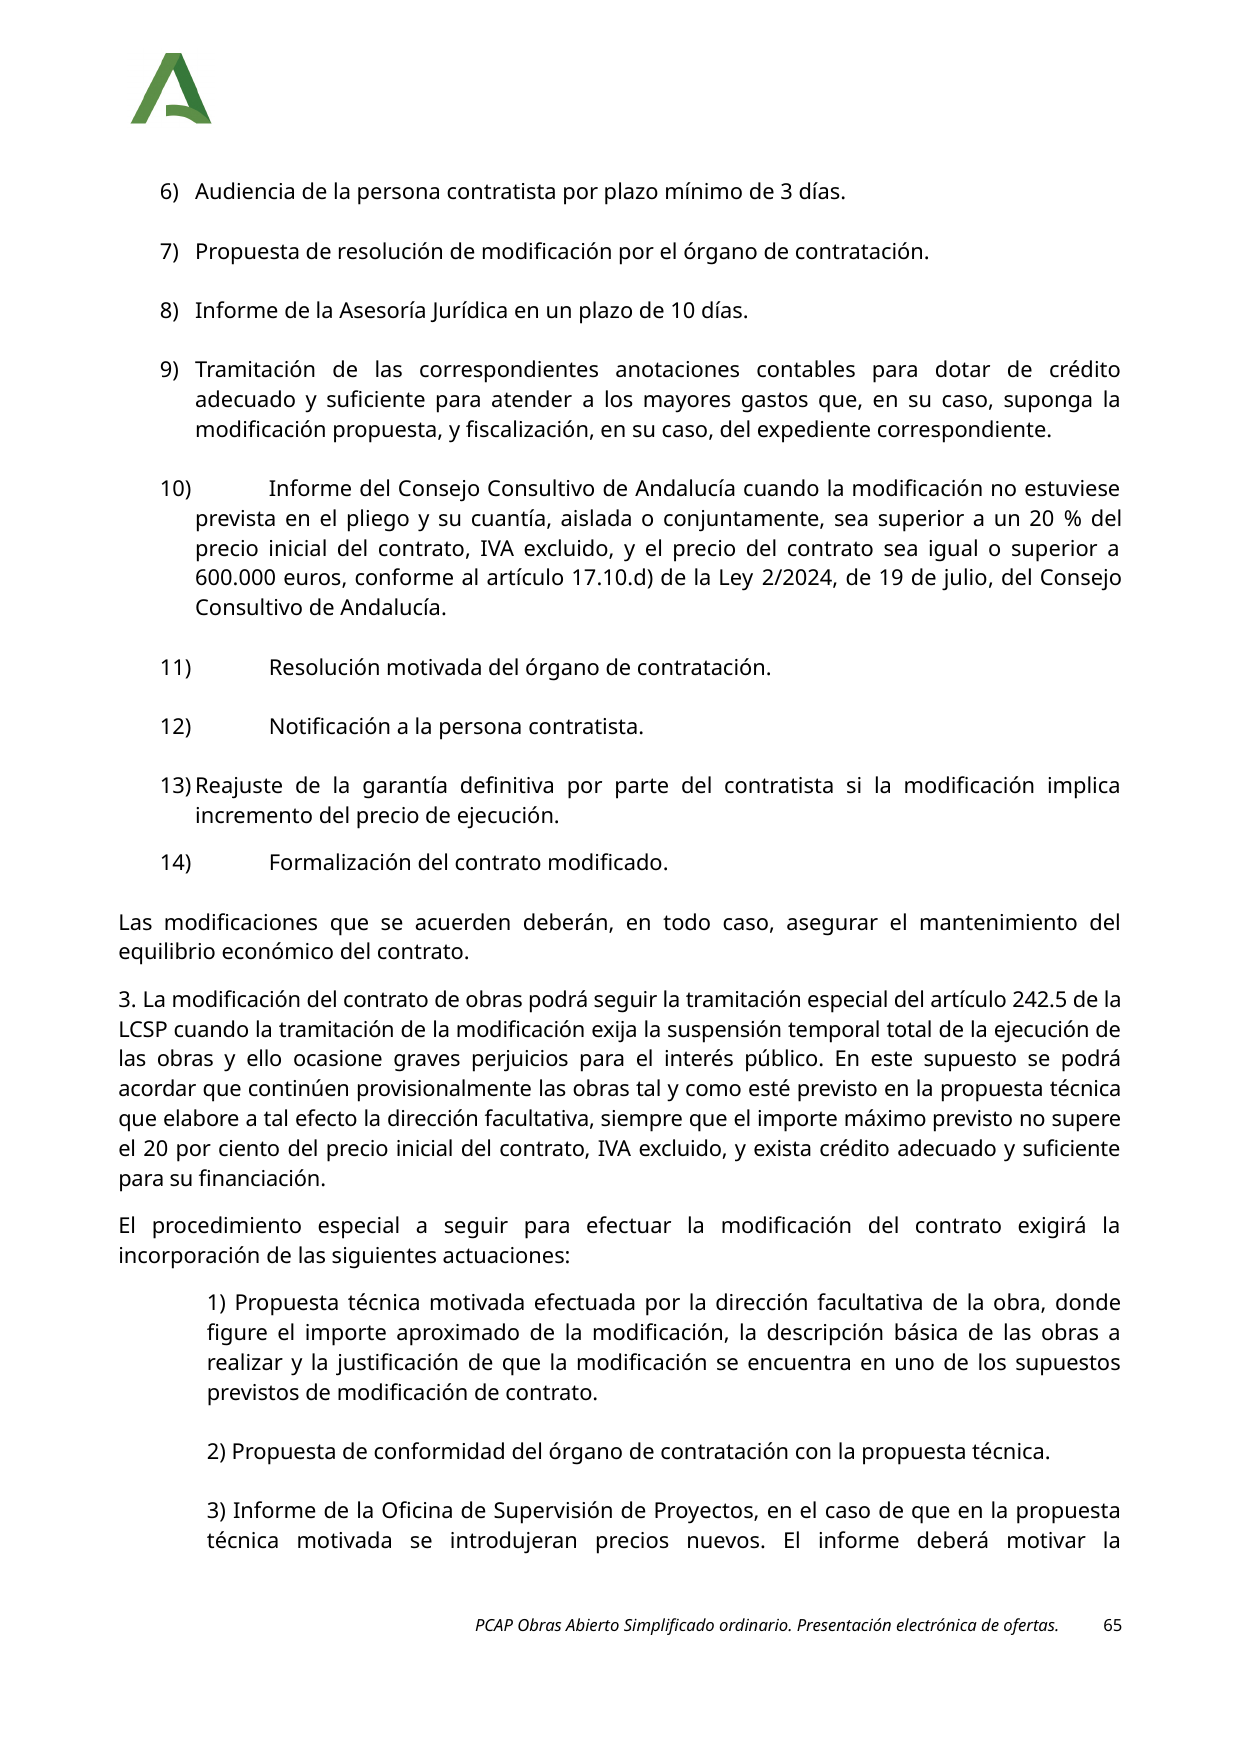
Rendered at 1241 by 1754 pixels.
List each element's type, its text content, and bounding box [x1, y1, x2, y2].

text 11) Resolución motivada del órgano de contratación. [159, 651, 1122, 681]
text Las modificaciones que se acuerden deberán, en todo caso, asegurar el mantenimiento del equilibrio económico del contrato. [118, 907, 1122, 966]
text 3. La modificación del contrato de obras podrá seguir la tramitación especial del artículo 242.5 de la LCSP cuando la tramitación de la modificación exija la suspensión temporal total de la ejecución de las obras y ello ocasione graves perjuicios para el interés público. En este supuesto se podrá acordar que continúen provisionalmente las obras tal y como esté previsto en la propuesta técnica que elabore a tal efecto la dirección facultativa, siempre que el importe máximo previsto no supere el 20 por ciento del precio inicial del contrato, IVA excluido, y exista crédito adecuado y suficiente para su financiación. [118, 984, 1122, 1192]
text 12) Notificación a la persona contratista. [159, 711, 1122, 741]
text 13) Reajuste de la garantía definitiva por parte del contratista si la modificación implica incremento del precio de ejecución. [159, 770, 1122, 829]
picture [127, 48, 216, 128]
text 6) Audiencia de la persona contratista por plazo mínimo de 3 días. [159, 176, 1122, 206]
text 8) Informe de la Asesoría Jurídica en un plazo de 10 días. [159, 295, 1122, 325]
text 9) Tramitación de las correspondientes anotaciones contables para dotar de crédito adecuado y suficiente para atender a los mayores gastos que, en su caso, suponga la modificación propuesta, y fiscalización, en su caso, del expediente correspondiente. [159, 354, 1122, 443]
text 3) Informe de la Oficina de Supervisión de Proyectos, en el caso de que en la propuesta técnica motivada se introdujeran precios nuevos. El informe deberá motivar la [207, 1495, 1122, 1555]
text 14) Formalización del contrato modificado. [159, 847, 1122, 877]
text 10) Informe del Consejo Consultivo de Andalucía cuando la modificación no estuviese prevista en el pliego y su cuantía, aislada o conjuntamente, sea superior a un 20 % del precio inicial del contrato, IVA excluido, y el precio del contrato sea igual o superior a 600.000 euros, conforme al artículo 17.10.d) de la Ley 2/2024, de 19 de julio, del Consejo Consultivo de Andalucía. [159, 473, 1122, 622]
text 2) Propuesta de conformidad del órgano de contratación con la propuesta técnica. [207, 1436, 1122, 1466]
text 1) Propuesta técnica motivada efectuada por la dirección facultativa de la obra, donde figure el importe aproximado de la modificación, la descripción básica de las obras a realizar y la justificación de que la modificación se encuentra en uno de los supuestos previstos de modificación de contrato. [207, 1287, 1122, 1407]
text 7) Propuesta de resolución de modificación por el órgano de contratación. [159, 236, 1122, 265]
text El procedimiento especial a seguir para efectuar la modificación del contrato exigirá la incorporación de las siguientes actuaciones: [118, 1210, 1122, 1270]
